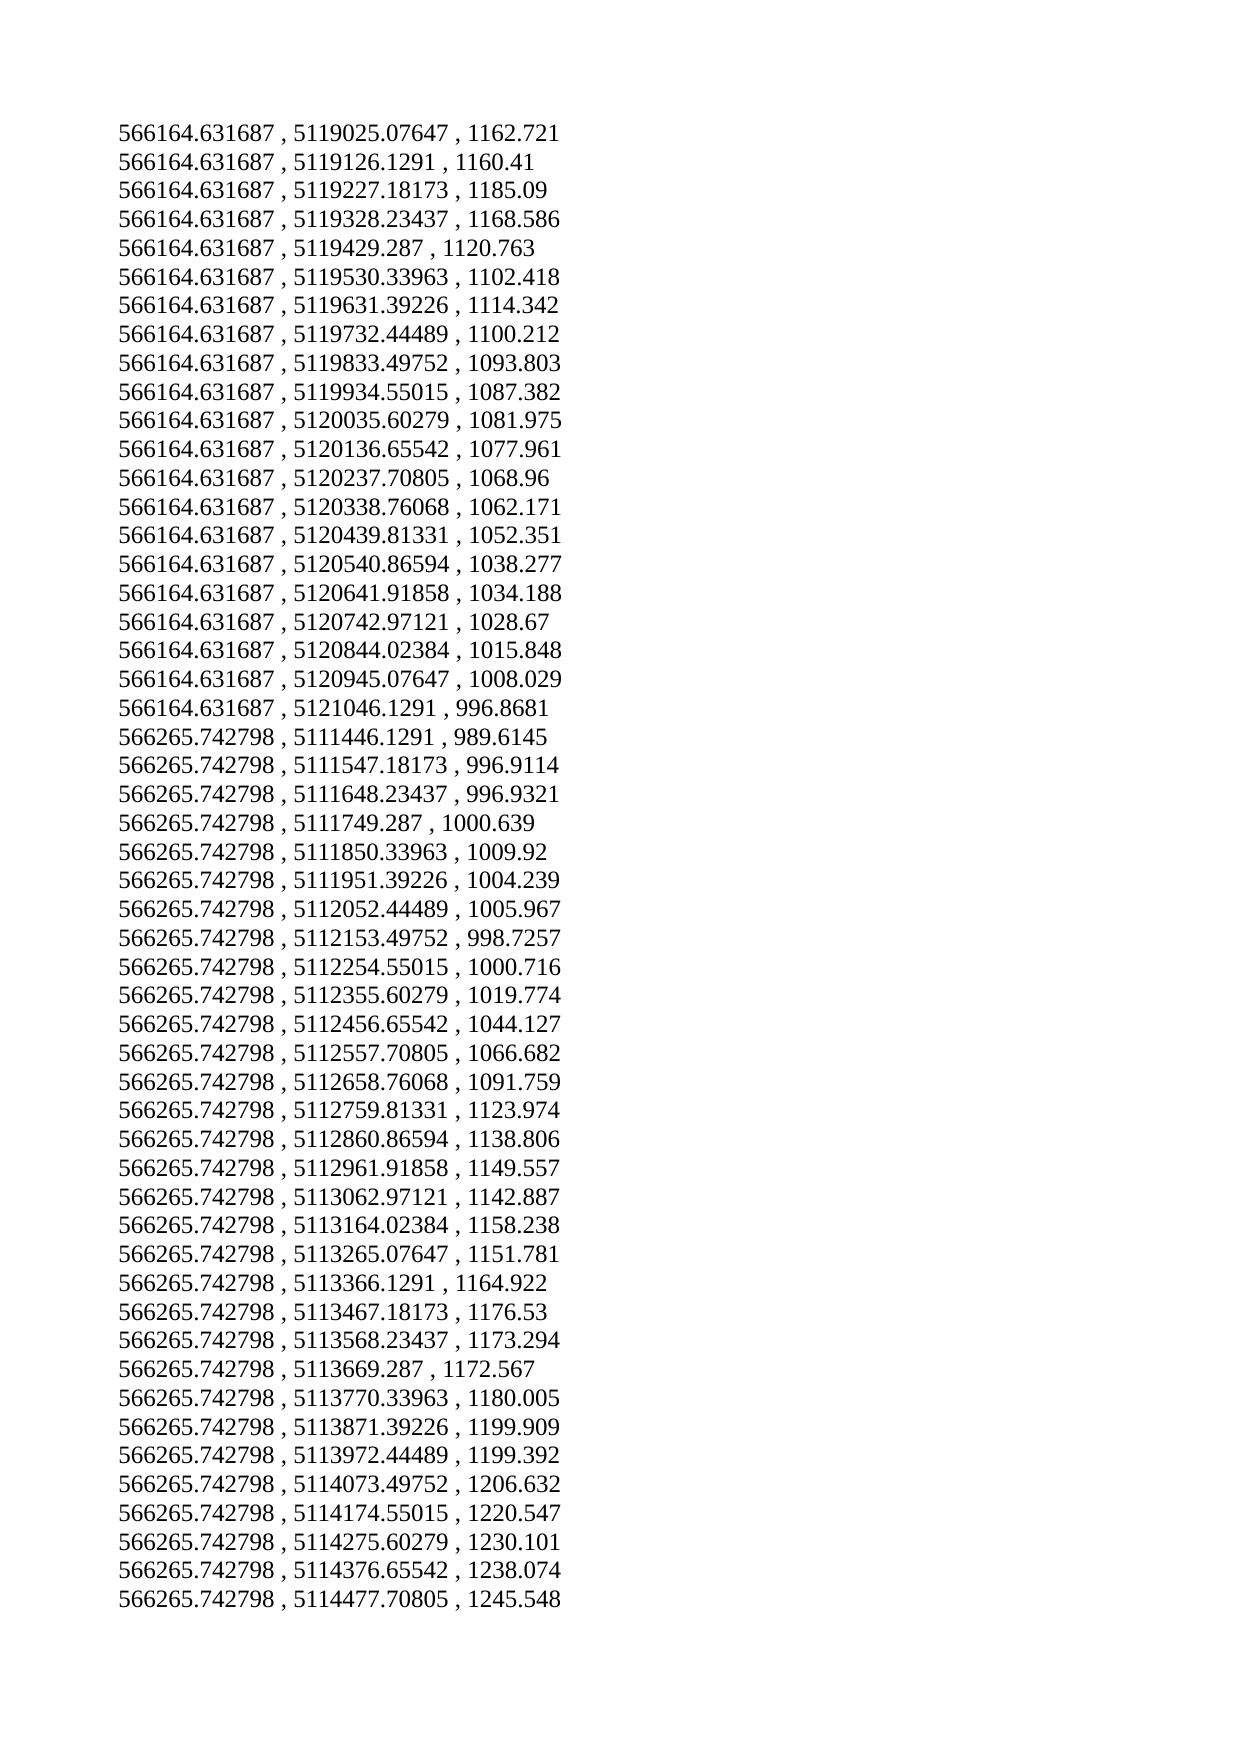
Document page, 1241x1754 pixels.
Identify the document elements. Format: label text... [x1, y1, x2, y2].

text 566164.631687 , 5119025.07647 , 1162.721 [118, 118, 1122, 147]
text 566265.742798 , 5111951.39226 , 1004.239 [118, 866, 1122, 894]
text 566164.631687 , 5119732.44489 , 1100.212 [118, 319, 1122, 348]
text 566265.742798 , 5112153.49752 , 998.7257 [118, 923, 1122, 952]
text 566265.742798 , 5113062.97121 , 1142.887 [118, 1182, 1122, 1211]
text 566265.742798 , 5112658.76068 , 1091.759 [118, 1067, 1122, 1096]
text 566164.631687 , 5120338.76068 , 1062.171 [118, 492, 1122, 521]
text 566265.742798 , 5111446.1291 , 989.6145 [118, 722, 1122, 751]
text 566265.742798 , 5111850.33963 , 1009.92 [118, 837, 1122, 866]
text 566265.742798 , 5113467.18173 , 1176.53 [118, 1297, 1122, 1326]
text 566265.742798 , 5112860.86594 , 1138.806 [118, 1124, 1122, 1153]
text 566164.631687 , 5120439.81331 , 1052.351 [118, 521, 1122, 549]
text 566164.631687 , 5120844.02384 , 1015.848 [118, 636, 1122, 664]
text 566164.631687 , 5120641.91858 , 1034.188 [118, 578, 1122, 607]
text 566164.631687 , 5119631.39226 , 1114.342 [118, 291, 1122, 319]
text 566164.631687 , 5119126.1291 , 1160.41 [118, 147, 1122, 176]
text 566265.742798 , 5114174.55015 , 1220.547 [118, 1498, 1122, 1527]
text 566265.742798 , 5112759.81331 , 1123.974 [118, 1096, 1122, 1124]
text 566265.742798 , 5111547.18173 , 996.9114 [118, 751, 1122, 779]
text 566164.631687 , 5119227.18173 , 1185.09 [118, 176, 1122, 204]
text 566265.742798 , 5114477.70805 , 1245.548 [118, 1584, 1122, 1613]
text 566265.742798 , 5113265.07647 , 1151.781 [118, 1239, 1122, 1268]
text 566265.742798 , 5113568.23437 , 1173.294 [118, 1326, 1122, 1354]
text 566265.742798 , 5112557.70805 , 1066.682 [118, 1038, 1122, 1067]
text 566265.742798 , 5114073.49752 , 1206.632 [118, 1469, 1122, 1498]
text 566164.631687 , 5120136.65542 , 1077.961 [118, 434, 1122, 463]
text 566164.631687 , 5121046.1291 , 996.8681 [118, 693, 1122, 722]
text 566265.742798 , 5113366.1291 , 1164.922 [118, 1268, 1122, 1297]
text 566265.742798 , 5112456.65542 , 1044.127 [118, 1009, 1122, 1038]
text 566164.631687 , 5120945.07647 , 1008.029 [118, 664, 1122, 693]
text 566265.742798 , 5111749.287 , 1000.639 [118, 808, 1122, 837]
text 566265.742798 , 5113972.44489 , 1199.392 [118, 1441, 1122, 1469]
text 566265.742798 , 5113669.287 , 1172.567 [118, 1354, 1122, 1383]
text 566265.742798 , 5112355.60279 , 1019.774 [118, 981, 1122, 1009]
text 566164.631687 , 5119833.49752 , 1093.803 [118, 348, 1122, 377]
text 566265.742798 , 5112961.91858 , 1149.557 [118, 1153, 1122, 1182]
text 566164.631687 , 5120237.70805 , 1068.96 [118, 463, 1122, 492]
text 566265.742798 , 5113770.33963 , 1180.005 [118, 1383, 1122, 1412]
text 566164.631687 , 5119934.55015 , 1087.382 [118, 377, 1122, 406]
text 566164.631687 , 5119328.23437 , 1168.586 [118, 204, 1122, 233]
text 566265.742798 , 5112052.44489 , 1005.967 [118, 894, 1122, 923]
text 566164.631687 , 5120540.86594 , 1038.277 [118, 549, 1122, 578]
text 566265.742798 , 5114376.65542 , 1238.074 [118, 1556, 1122, 1584]
text 566265.742798 , 5113164.02384 , 1158.238 [118, 1211, 1122, 1239]
text 566164.631687 , 5120035.60279 , 1081.975 [118, 406, 1122, 434]
text 566265.742798 , 5112254.55015 , 1000.716 [118, 952, 1122, 981]
text 566164.631687 , 5119429.287 , 1120.763 [118, 233, 1122, 262]
text 566265.742798 , 5111648.23437 , 996.9321 [118, 779, 1122, 808]
text 566265.742798 , 5114275.60279 , 1230.101 [118, 1527, 1122, 1556]
text 566265.742798 , 5113871.39226 , 1199.909 [118, 1412, 1122, 1441]
text 566164.631687 , 5120742.97121 , 1028.67 [118, 607, 1122, 636]
text 566164.631687 , 5119530.33963 , 1102.418 [118, 262, 1122, 291]
